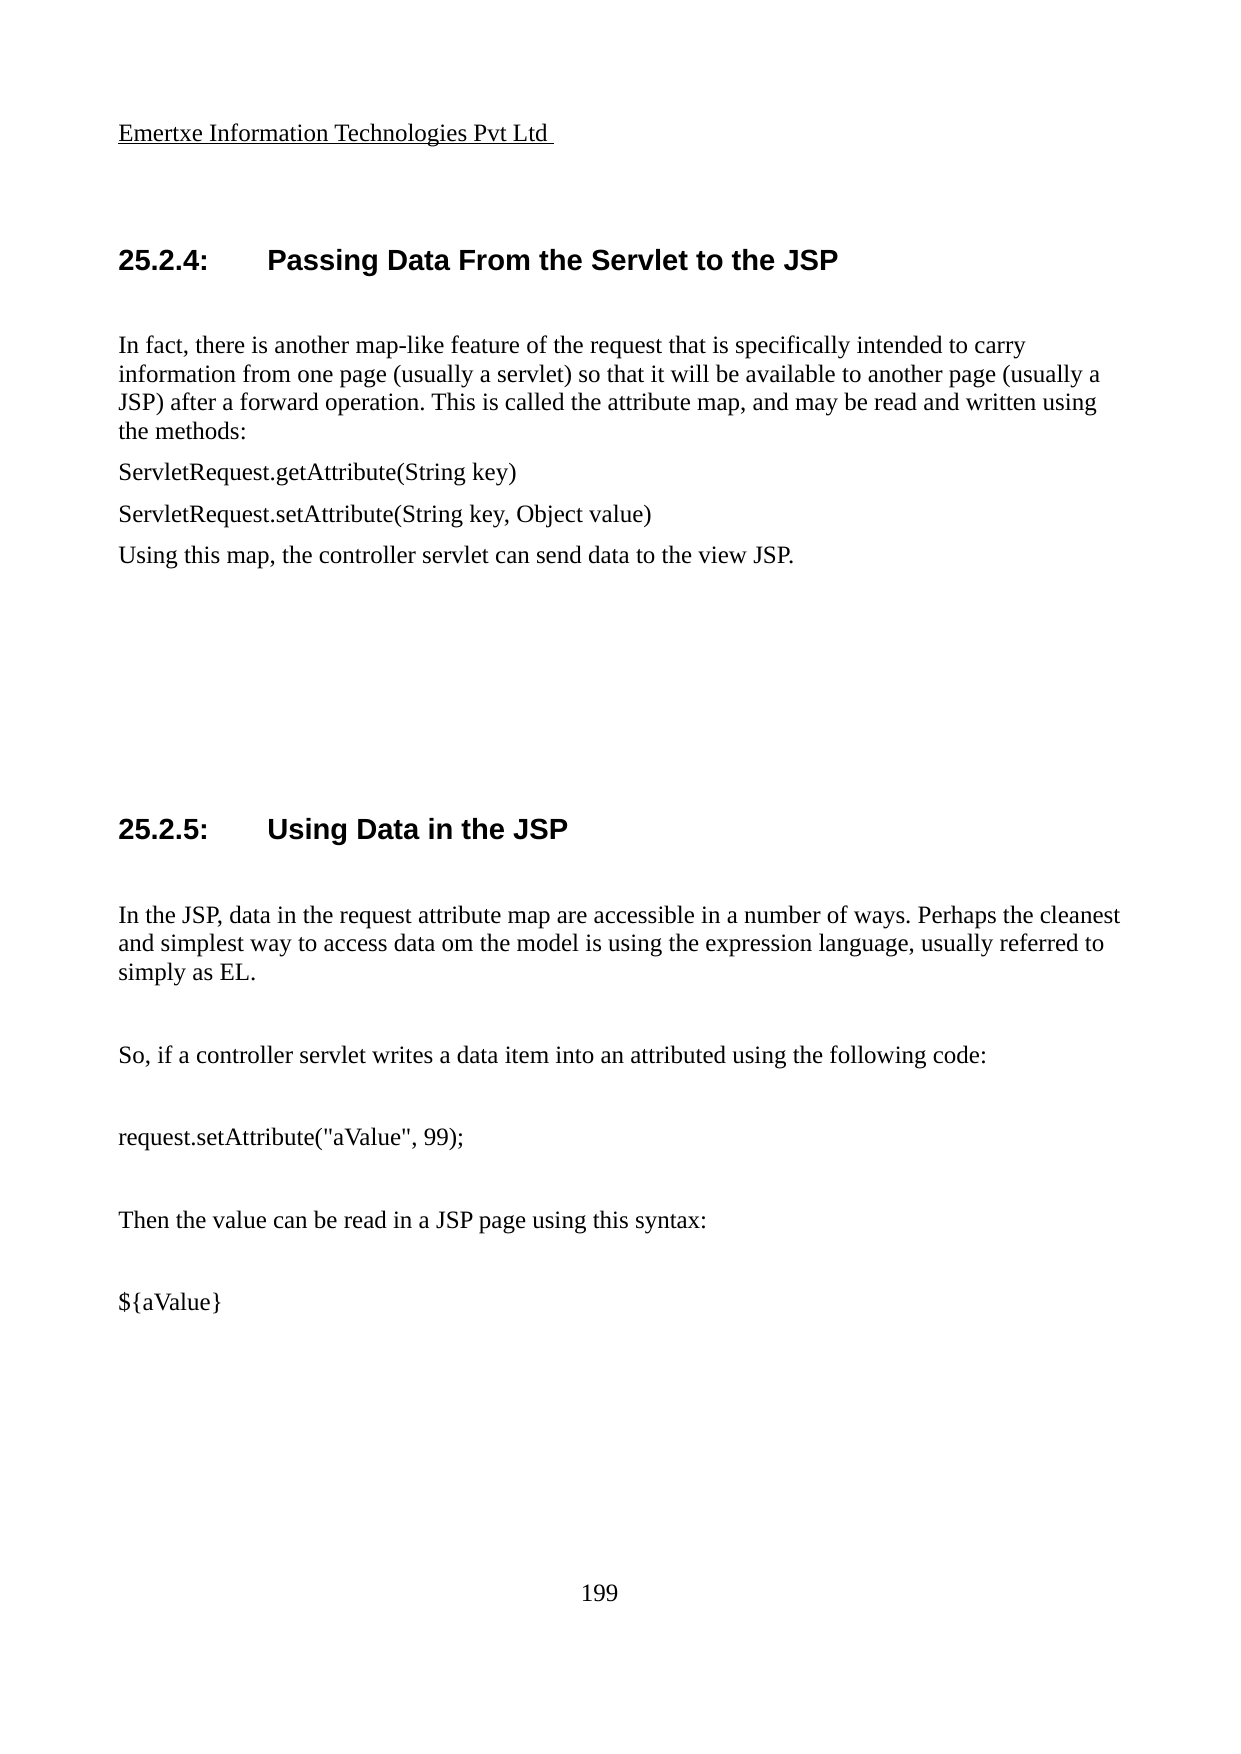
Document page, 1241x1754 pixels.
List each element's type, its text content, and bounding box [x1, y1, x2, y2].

subtitle Passing Data From the Servlet to the JSP [118, 243, 1122, 276]
text Then the value can be read in a JSP page using this syntax: [118, 1205, 1122, 1233]
text Using this map, the controller servlet can send data to the view JSP. [118, 540, 1122, 569]
text request.setAttribute("aValue", 99); [118, 1122, 1122, 1151]
text ${aValue} [118, 1287, 1122, 1316]
text In fact, there is another map-like feature of the request that is specifically intended to carry information from one page (usually a servlet) so that it will be available to another page (usually a JSP) after a forward operation. This is called the attribute map, and may be read and written using the methods: [118, 330, 1122, 445]
text ServletRequest.getAttribute(String key) [118, 457, 1122, 486]
subtitle Using Data in the JSP [118, 812, 1122, 846]
text ServletRequest.setAttribute(String key, Object value) [118, 499, 1122, 527]
text In the JSP, data in the request attribute map are accessible in a number of ways. Perhaps the cleanest and simplest way to access data om the model is using the expression language, usually referred to simply as EL. [118, 900, 1122, 986]
text So, if a controller servlet writes a data item into an attributed using the following code: [118, 1040, 1122, 1068]
